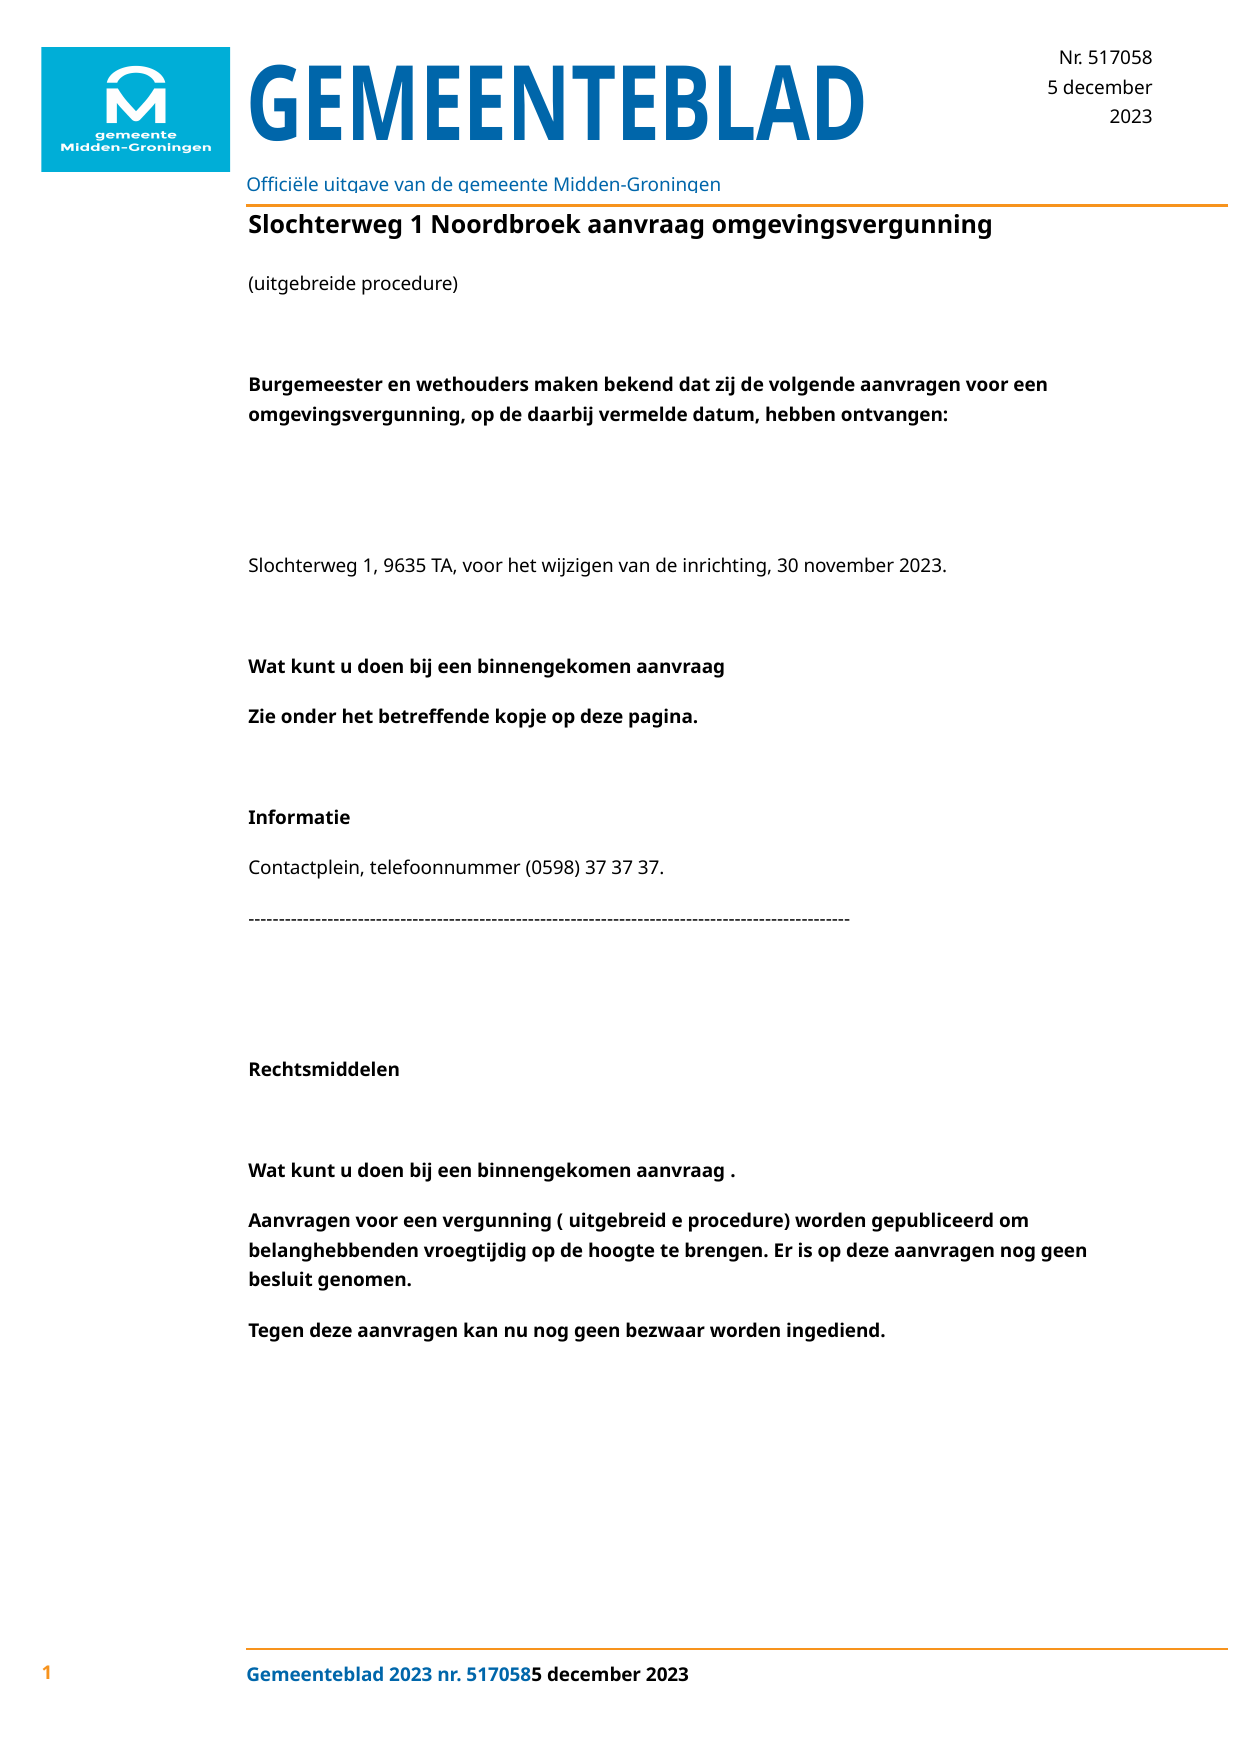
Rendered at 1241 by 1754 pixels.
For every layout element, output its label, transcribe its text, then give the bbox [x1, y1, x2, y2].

text Slochterweg 1, 9635 TA, voor het wijzigen van de inrichting, 30 november 2023. [248, 552, 1152, 578]
picture [184, 146, 190, 153]
text Rechtsmiddelen [248, 1056, 1152, 1082]
text Contactplein, telefoonnummer (0598) 37 37 37. [248, 854, 1152, 880]
text Tegen deze aanvragen kan nu nog geen bezwaar worden ingediend. [248, 1317, 1152, 1343]
text Slochterweg 1 Noordbroek aanvraag omgevingsvergunning [248, 207, 1152, 241]
text --------------------------------------------------------------------------------------------------- [248, 905, 1152, 931]
text Aanvragen voor een vergunning ( uitgebreid e procedure) worden gepubliceerd om belanghebbenden vroegtijdig op de hoogte te brengen. Er is op deze aanvragen nog geen besluit genomen. [248, 1207, 1152, 1292]
text (uitgebreide procedure) [248, 270, 1152, 296]
picture [108, 66, 164, 82]
text Wat kunt u doen bij een binnengekomen aanvraag [248, 653, 1152, 678]
text Informatie [248, 804, 1152, 830]
text Burgemeester en wethouders maken bekend dat zij de volgende aanvragen voor een omgevingsvergunning, op de daarbij vermelde datum, hebben ontvangen: [248, 371, 1152, 426]
text Zie onder het betreffende kopje op deze pagina. [248, 703, 1152, 729]
text Wat kunt u doen bij een binnengekomen aanvraag . [248, 1157, 1152, 1183]
picture [107, 89, 165, 122]
